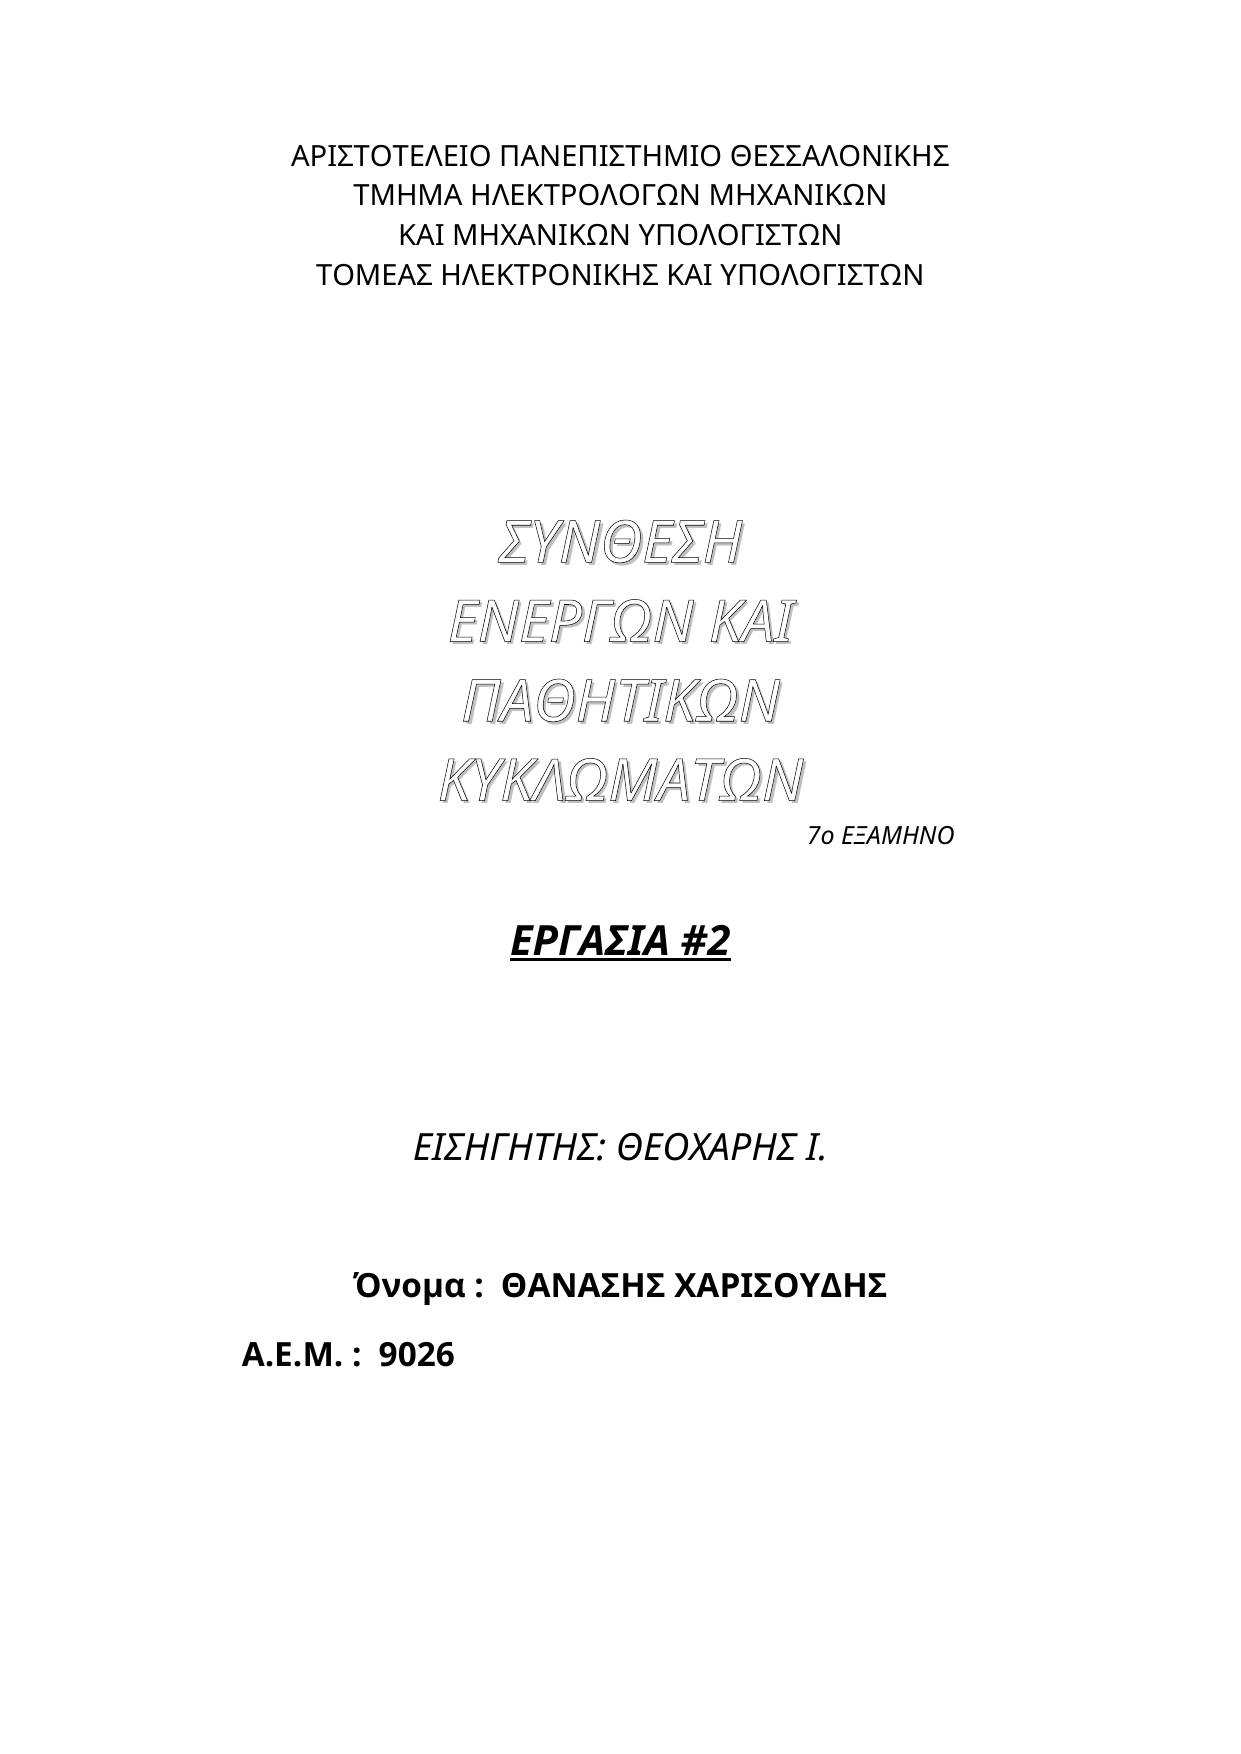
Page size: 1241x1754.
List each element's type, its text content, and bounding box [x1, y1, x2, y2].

text ΕΡΓΑΣΙΑ #2 [172, 910, 1068, 967]
text Όνομα : ΘΑΝΑΣΗΣ ΧΑΡΙΣΟΥΔΗΣ [172, 1262, 1068, 1308]
text Α.Ε.Μ. : 9026 [172, 1330, 1068, 1376]
text ΤΜΗΜΑ ΗΛΕΚΤΡΟΛΟΓΩΝ ΜΗΧΑΝΙΚΩΝ [172, 175, 1068, 214]
text ΕΙΣΗΓΗΤΗΣ: ΘΕΟΧΑΡΗΣ Ι. [172, 1120, 1068, 1171]
text ΤΟΜΕΑΣ ΗΛΕΚΤΡΟΝΙΚΗΣ ΚΑΙ ΥΠΟΛΟΓΙΣΤΩΝ [172, 254, 1068, 294]
text ΚΥΚΛΩΜΑΤΩΝ [286, 738, 954, 818]
text ΑΡΙΣΤΟΤΕΛΕΙΟ ΠΑΝΕΠΙΣΤΗΜΙΟ ΘΕΣΣΑΛΟΝΙΚΗΣ [172, 135, 1068, 175]
text ΕΝΕΡΓΩΝ ΚΑΙ ΠΑΘΗΤΙΚΩΝ [286, 579, 954, 738]
text ΣΥΝΘΕΣΗ [286, 500, 954, 579]
text 7ο ΕΞΑΜΗΝΟ [286, 818, 954, 852]
text ΚΑΙ ΜΗΧΑΝΙΚΩΝ ΥΠΟΛΟΓΙΣΤΩΝ [172, 214, 1068, 254]
